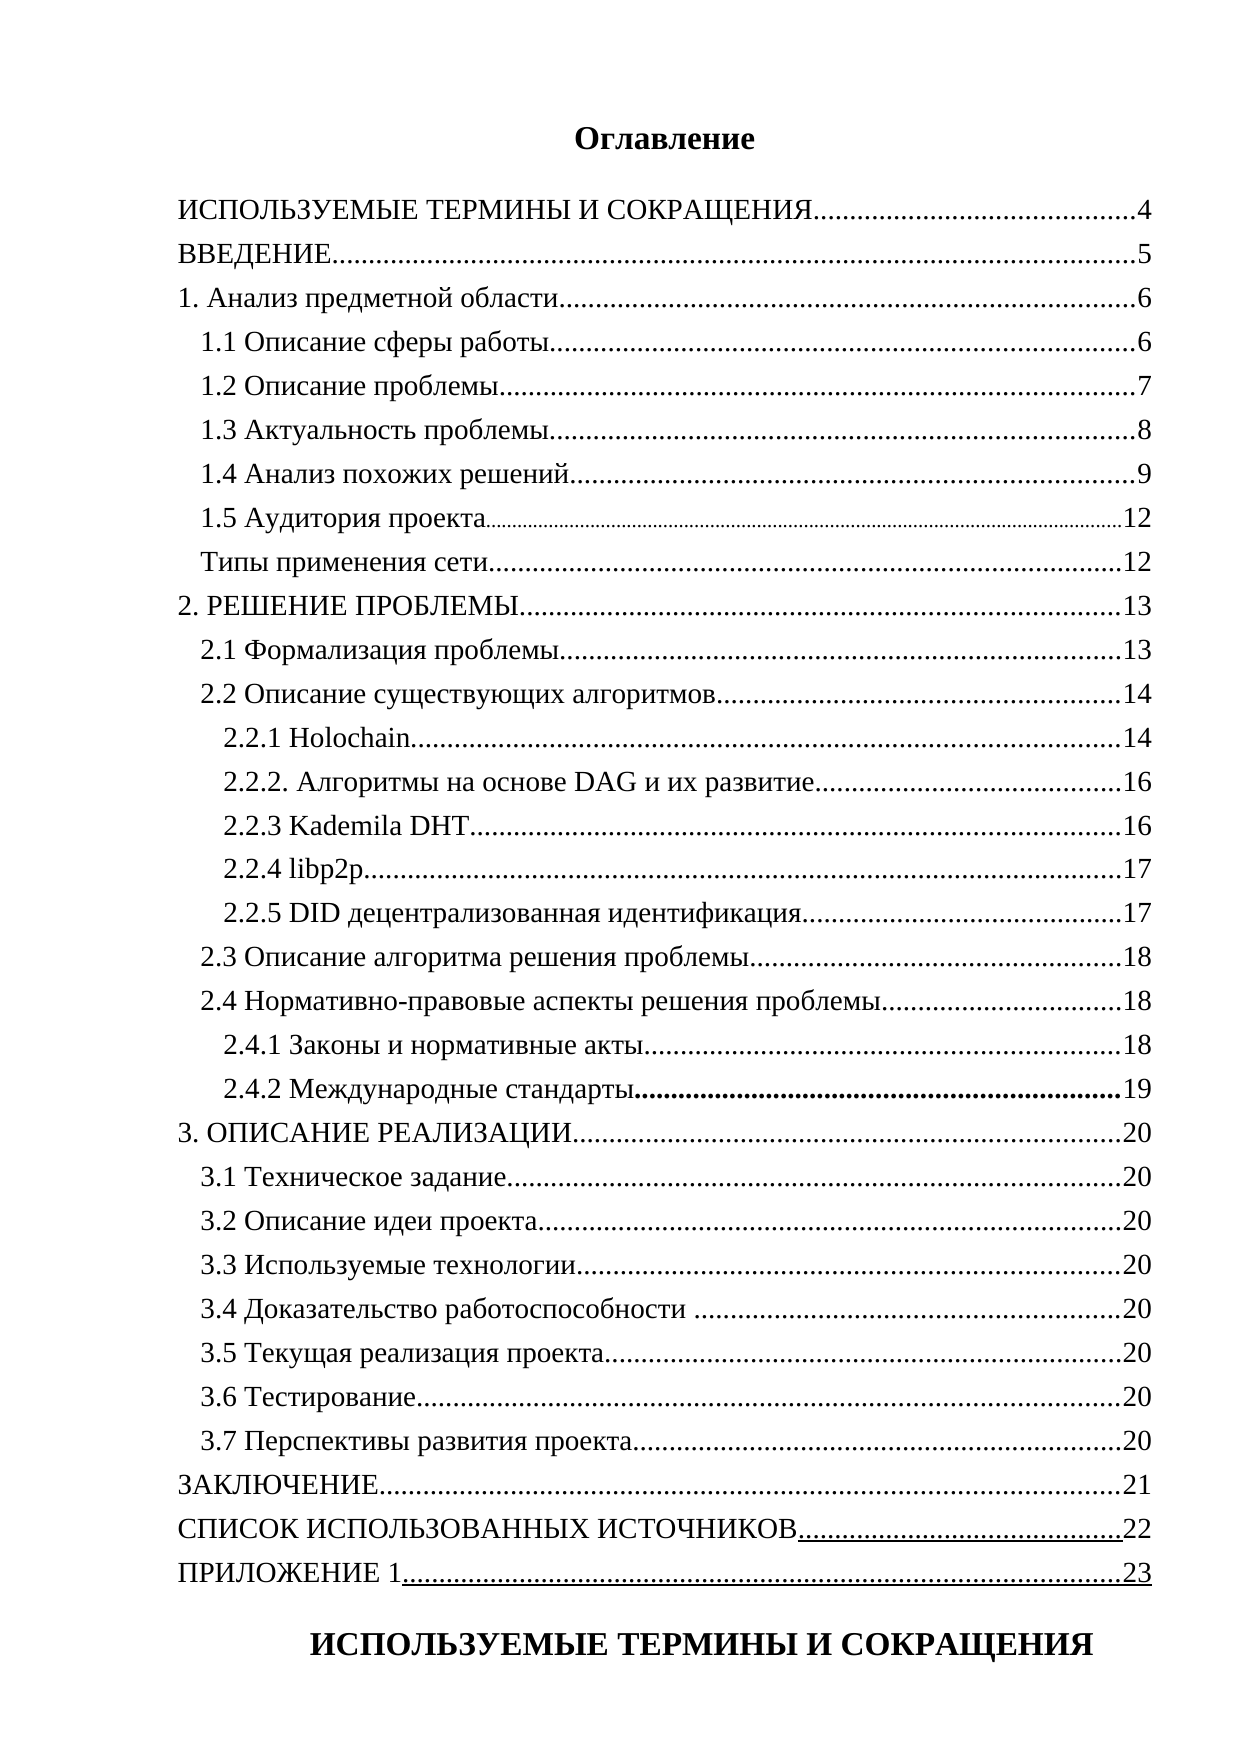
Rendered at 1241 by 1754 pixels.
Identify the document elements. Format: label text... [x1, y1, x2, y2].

text 2.2.1 Holochain 14 [223, 720, 1152, 753]
text ЗАКЛЮЧЕНИЕ 21 [177, 1467, 1152, 1501]
text ИСПОЛЬЗУЕМЫЕ ТЕРМИНЫ И СОКРАЩЕНИЯ 4 [177, 192, 1152, 226]
text 1.1 Описание сферы работы 6 [200, 324, 1152, 358]
text 2.2.5 DID децентрализованная идентификация 17 [223, 896, 1152, 929]
text 2.4.1 Законы и нормативные акты 18 [223, 1027, 1152, 1061]
text 1. Анализ предметной области 6 [177, 280, 1152, 314]
text 3. ОПИСАНИЕ РЕАЛИЗАЦИИ 20 [177, 1115, 1152, 1149]
text 2.2.3 Kademila DHT 16 [223, 808, 1152, 841]
text 1.4 Анализ похожих решений 9 [200, 456, 1152, 489]
text 3.3 Используемые технологии 20 [200, 1247, 1152, 1281]
text ВВЕДЕНИЕ 5 [177, 236, 1152, 270]
text 2.4.2 Международные стандарты 19 [223, 1071, 1152, 1105]
text 2.2.4 libp2p 17 [223, 852, 1152, 885]
text 1.3 Актуальность проблемы 8 [200, 412, 1152, 446]
text 3.1 Техническое задание 20 [200, 1159, 1152, 1193]
text 2.2.2. Алгоритмы на основе DAG и их развитие 16 [223, 764, 1152, 797]
text 1.5 Аудитория проекта 12 [200, 500, 1152, 533]
text СПИСОК ИСПОЛЬЗОВАННЫХ ИСТОЧНИКОВ 22 [177, 1511, 1152, 1544]
text Типы применения сети 12 [200, 544, 1152, 577]
text 3.6 Тестирование 20 [200, 1379, 1152, 1413]
text 3.2 Описание идеи проекта 20 [200, 1203, 1152, 1237]
text 3.5 Текущая реализация проекта 20 [200, 1335, 1152, 1369]
text ПРИЛОЖЕНИЕ 1 23 [177, 1555, 1152, 1588]
text 3.4 Доказательство работоспособности 20 [200, 1291, 1152, 1325]
text 2.4 Нормативно-правовые аспекты решения проблемы 18 [200, 983, 1152, 1017]
text 2.2 Описание существующих алгоритмов 14 [200, 676, 1152, 709]
text ИСПОЛЬЗУЕМЫЕ ТЕРМИНЫ И СОКРАЩЕНИЯ [252, 1624, 1152, 1662]
text 2.3 Описание алгоритма решения проблемы 18 [200, 939, 1152, 973]
text 2. РЕШЕНИЕ ПРОБЛЕМЫ 13 [177, 588, 1152, 621]
text 2.1 Формализация проблемы 13 [200, 632, 1152, 665]
text 1.2 Описание проблемы 7 [200, 368, 1152, 402]
text Оглавление [177, 118, 1152, 156]
text 3.7 Перспективы развития проекта. 20 [200, 1423, 1152, 1457]
